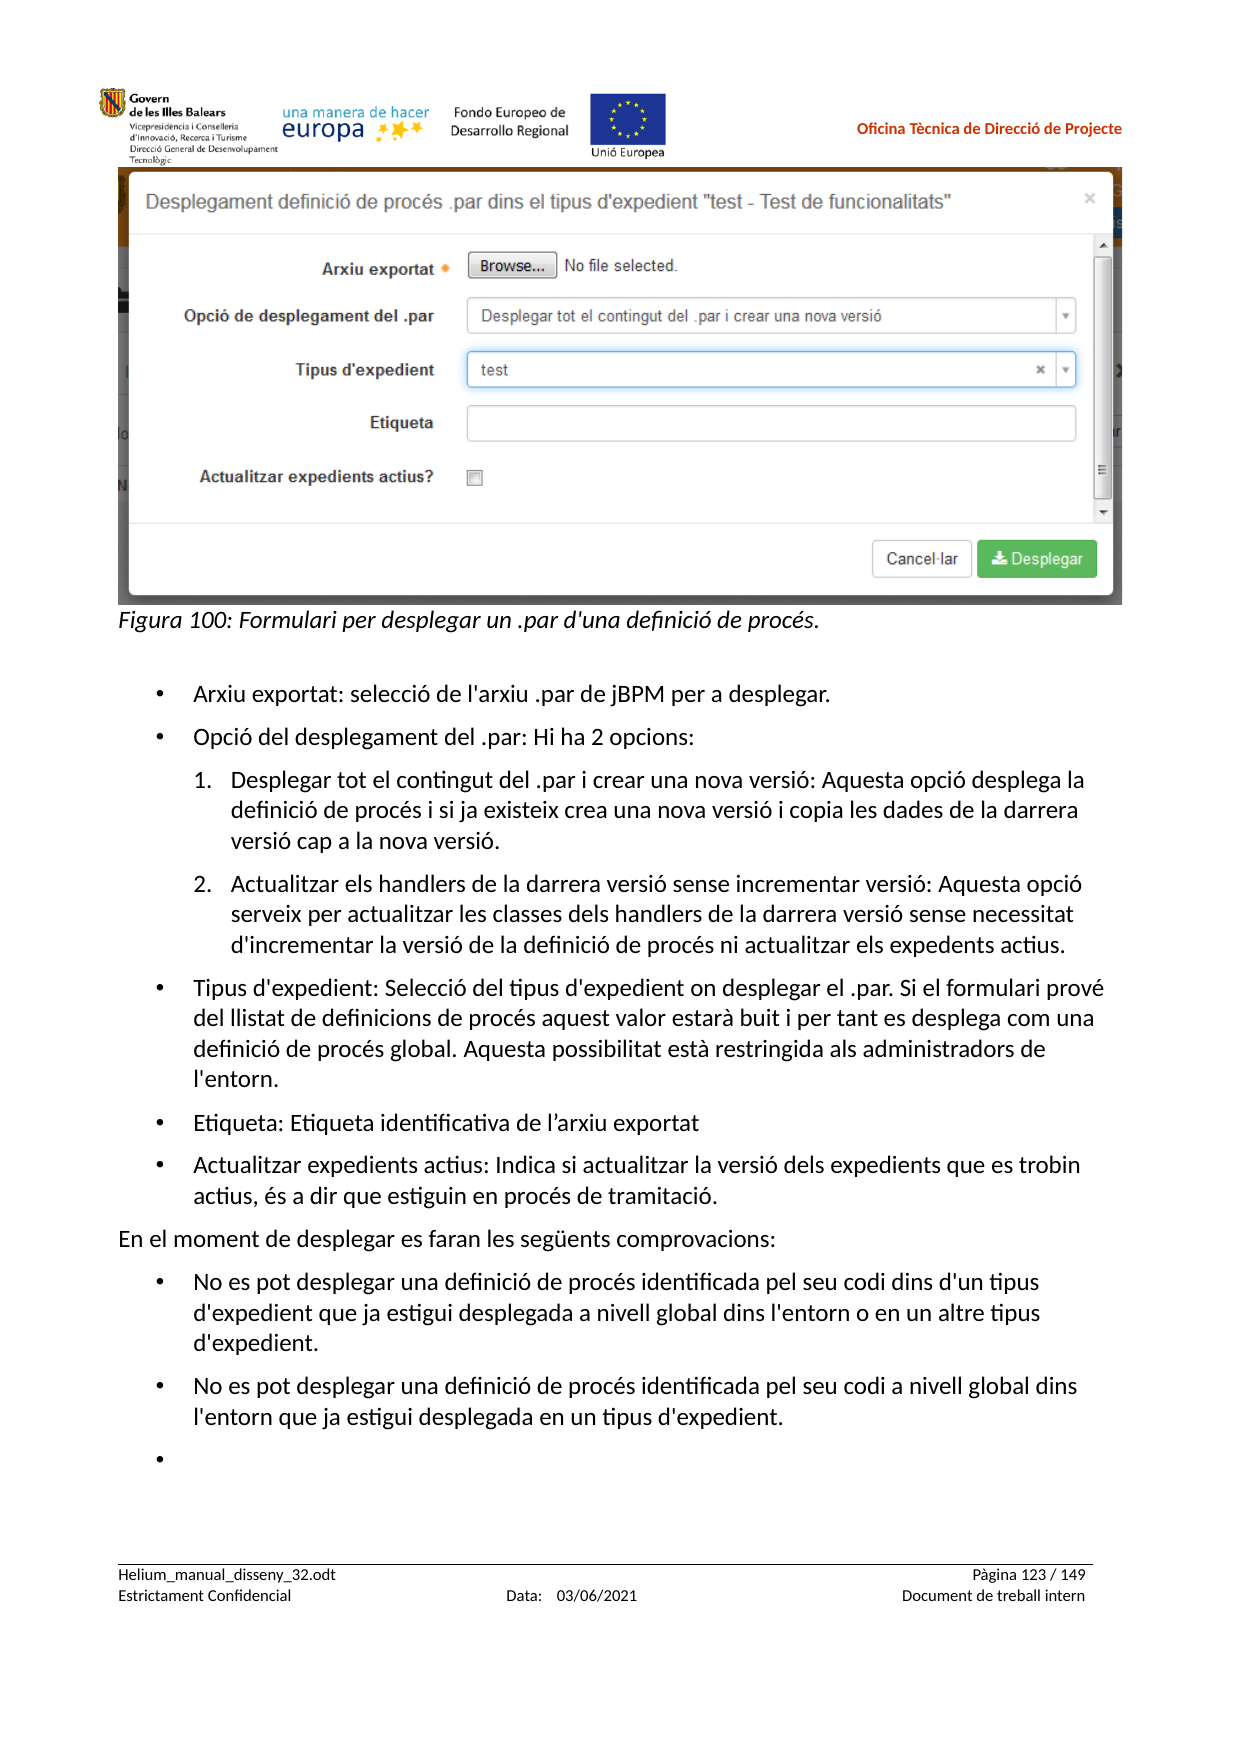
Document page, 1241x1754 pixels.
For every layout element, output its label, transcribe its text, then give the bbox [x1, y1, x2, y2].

list No es pot desplegar una definició de procés identificada pel seu codi a nivell global dins l'entorn que ja estigui desplegada en un tipus d'expedient. [156, 1370, 1122, 1431]
picture [99, 87, 668, 166]
list No es pot desplegar una definició de procés identificada pel seu codi dins d'un tipus d'expedient que ja estigui desplegada a nivell global dins l'entorn o en un altre tipus d'expedient. [156, 1266, 1122, 1358]
picture [118, 167, 1123, 605]
list Opció del desplegament del .par: Hi ha 2 opcions: [156, 721, 1122, 751]
list Actualitzar els handlers de la darrera versió sense incrementar versió: Aquesta opció serveix per actualitzar les classes dels handlers de la darrera versió sense necessitat d'incrementar la versió de la definició de procés ni actualitzar els expedents actius. [193, 868, 1122, 959]
text Figura 100: Formulari per desplegar un .par d'una definició de procés. [118, 605, 1122, 635]
list Arxiu exportat: selecció de l'arxiu .par de jBPM per a desplegar. [156, 678, 1122, 708]
list Desplegar tot el contingut del .par i crear una nova versió: Aquesta opció desplega la definició de procés i si ja existeix crea una nova versió i copia les dades de la darrera versió cap a la nova versió. [193, 764, 1122, 856]
text En el moment de desplegar es faran les següents comprovacions: [118, 1223, 1122, 1254]
list Actualitzar expedients actius: Indica si actualitzar la versió dels expedients que es trobin actius, és a dir que estiguin en procés de tramitació. [156, 1150, 1122, 1211]
list Tipus d'expedient: Selecció del tipus d'expedient on desplegar el .par. Si el formulari prové del llistat de definicions de procés aquest valor estarà buit i per tant es desplega com una definició de procés global. Aquesta possibilitat està restringida als administradors de l'entorn. [156, 972, 1122, 1094]
list Etiqueta: Etiqueta identificativa de l’arxiu exportat [156, 1107, 1122, 1137]
